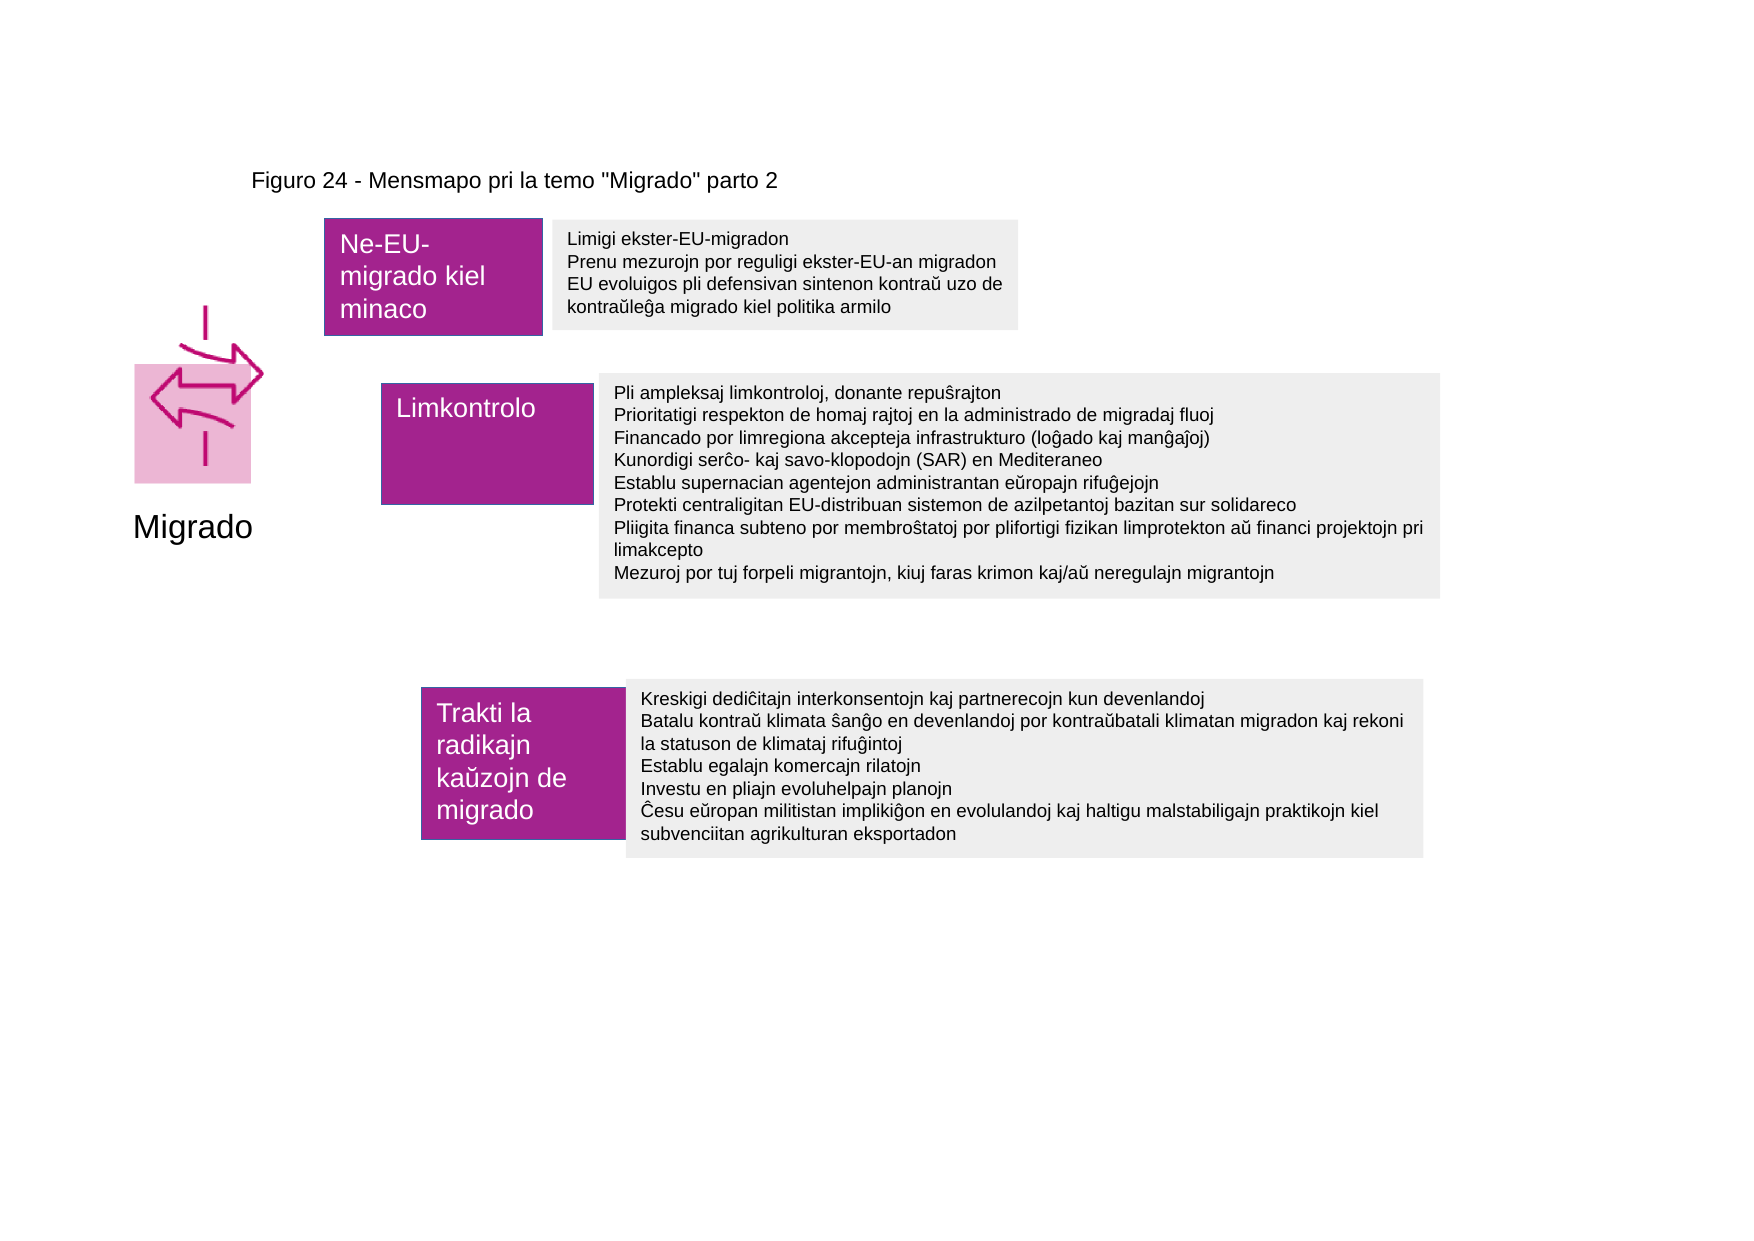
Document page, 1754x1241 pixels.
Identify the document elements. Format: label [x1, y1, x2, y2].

picture [126, 290, 269, 495]
